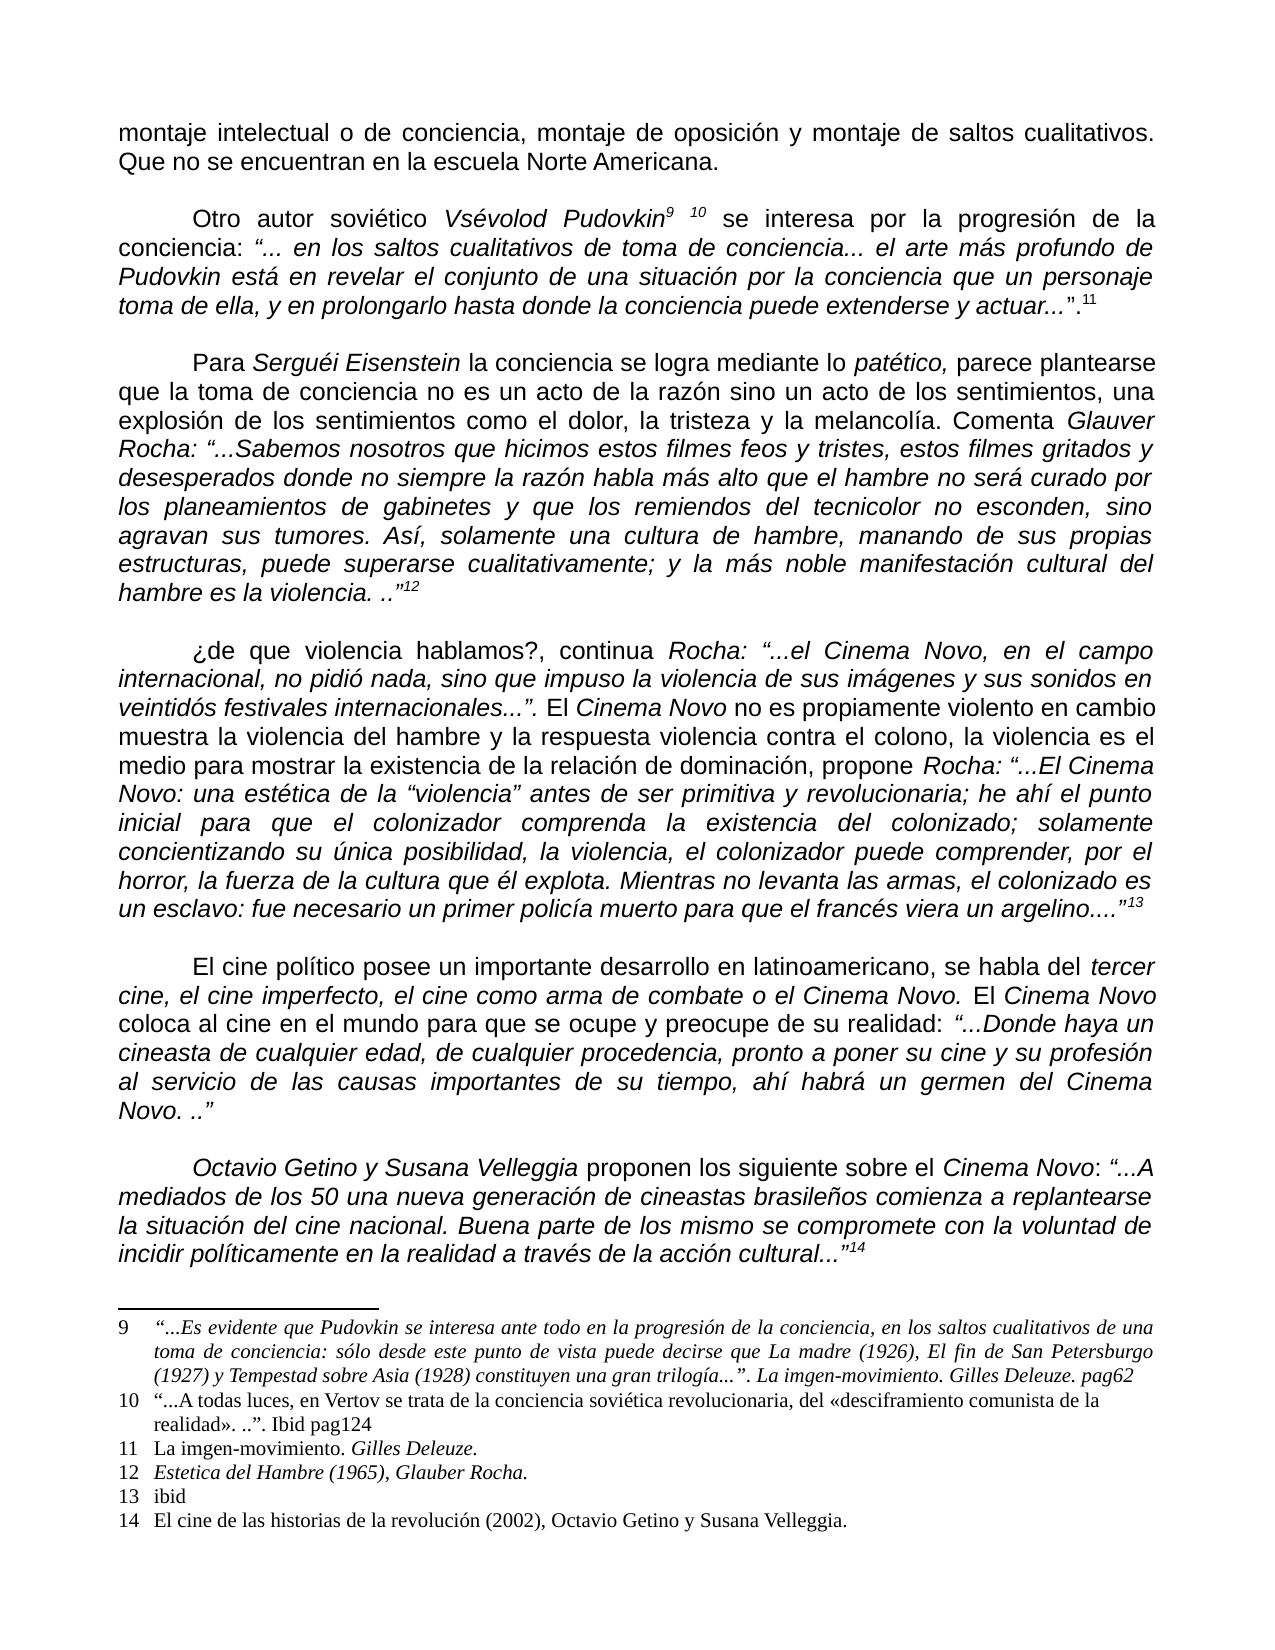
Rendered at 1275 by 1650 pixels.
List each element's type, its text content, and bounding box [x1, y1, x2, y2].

text ibid [118, 1484, 1157, 1508]
text Octavio Getino y Susana Velleggia proponen los siguiente sobre el Cinema Novo: “...A mediados de los 50 una nueva generación de cineastas brasileños comienza a replantearse la situación del cine nacional. Buena parte de los mismo se compromete con la voluntad de incidir políticamente en la realidad a través de la acción cultural...” [118, 1153, 1157, 1268]
text Otro autor soviético Vsévolod Pudovkin se interesa por la progresión de la conciencia: “... en los saltos cualitativos de toma de conciencia... el arte más profundo de Pudovkin está en revelar el conjunto de una situación por la conciencia que un personaje toma de ella, y en prolongarlo hasta donde la conciencia puede extenderse y actuar...”. [118, 204, 1157, 319]
text “...A todas luces, en Vertov se trata de la conciencia soviética revolucionaria, del «desciframiento comunista de la realidad». ..”. Ibid pag124 [118, 1387, 1157, 1436]
text ¿de que violencia hablamos?, continua Rocha: “...el Cinema Novo, en el campo internacional, no pidió nada, sino que impuso la violencia de sus imágenes y sus sonidos en veintidós festivales internacionales...”. El Cinema Novo no es propiamente violento en cambio muestra la violencia del hambre y la respuesta violencia contra el colono, la violencia es el medio para mostrar la existencia de la relación de dominación, propone Rocha: “...El Cinema Novo: una estética de la “violencia” antes de ser primitiva y revolucionaria; he ahí el punto inicial para que el colonizador comprenda la existencia del colonizado; solamente concientizando su única posibilidad, la violencia, el colonizador puede comprender, por el horror, la fuerza de la cultura que él explota. Mientras no levanta las armas, el colonizado es un esclavo: fue necesario un primer policía muerto para que el francés viera un argelino....” [118, 636, 1157, 923]
text Estetica del Hambre (1965), Glauber Rocha. [118, 1460, 1157, 1484]
text El cine político posee un importante desarrollo en latinoamericano, se habla del tercer cine, el cine imperfecto, el cine como arma de combate o el Cinema Novo. El Cinema Novo coloca al cine en el mundo para que se ocupe y preocupe de su realidad: “...Donde haya un cineasta de cualquier edad, de cualquier procedencia, pronto a poner su cine y su profesión al servicio de las causas importantes de su tiempo, ahí habrá un germen del Cinema Novo. ..” [118, 952, 1157, 1124]
text La imgen-movimiento. Gilles Deleuze. [118, 1436, 1157, 1460]
text “...Es evidente que Pudovkin se interesa ante todo en la progresión de la conciencia, en los saltos cualitativos de una toma de conciencia: sólo desde este punto de vista puede decirse que La madre (1926), El fin de San Petersburgo (1927) y Tempestad sobre Asia (1928) constituyen una gran trilogía...”. La imgen-movimiento. Gilles Deleuze. pag62 [118, 1315, 1157, 1387]
text montaje intelectual o de conciencia, montaje de oposición y montaje de saltos cualitativos. Que no se encuentran en la escuela Norte Americana. [118, 118, 1157, 176]
text El cine de las historias de la revolución (2002), Octavio Getino y Susana Velleggia. [118, 1508, 1157, 1532]
text Para Serguéi Eisenstein la conciencia se logra mediante lo patético, parece plantearse que la toma de conciencia no es un acto de la razón sino un acto de los sentimientos, una explosión de los sentimientos como el dolor, la tristeza y la melancolía. Comenta Glauver Rocha: “...Sabemos nosotros que hicimos estos filmes feos y tristes, estos filmes gritados y desesperados donde no siempre la razón habla más alto que el hambre no será curado por los planeamientos de gabinetes y que los remiendos del tecnicolor no esconden, sino agravan sus tumores. Así, solamente una cultura de hambre, manando de sus propias estructuras, puede superarse cualitativamente; y la más noble manifestación cultural del hambre es la violencia. ..” [118, 348, 1157, 607]
